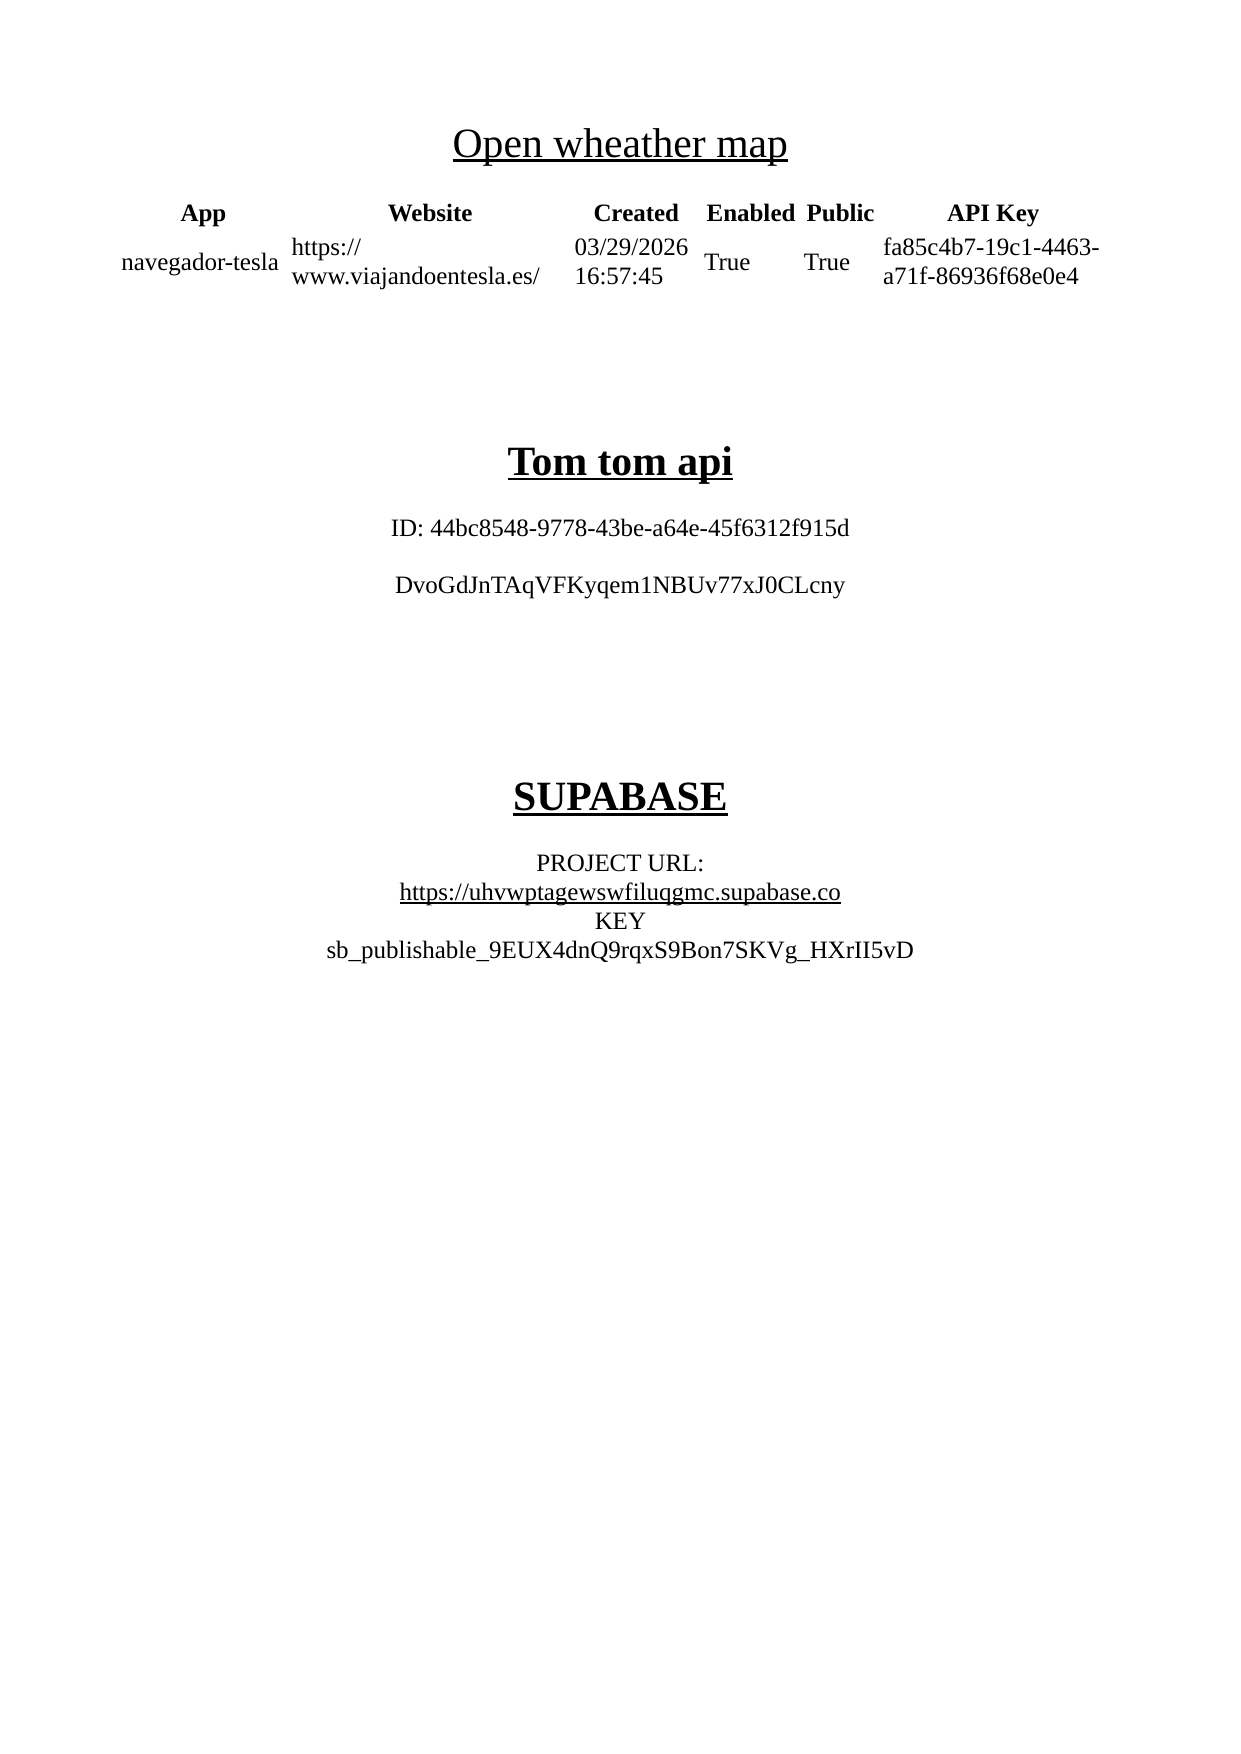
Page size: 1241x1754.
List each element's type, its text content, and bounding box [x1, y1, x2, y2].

table_header App [118, 195, 288, 229]
text Open wheather map [118, 118, 1122, 166]
table_cell True [801, 229, 880, 293]
table_cell 03/29/2026 16:57:45 [571, 229, 701, 293]
table_cell True [701, 229, 801, 293]
table_header API Key [880, 195, 1106, 229]
text https://uhvwptagewswfiluqgmc.supabase.co [118, 877, 1122, 906]
table_cell https://www.viajandoentesla.es/ [289, 229, 571, 293]
table_header Enabled [701, 195, 801, 229]
text SUPABASE [118, 772, 1122, 820]
text sb_publishable_9EUX4dnQ9rqxS9Bon7SKVg_HXrII5vD [118, 935, 1122, 963]
table_header Created [571, 195, 701, 229]
text PROJECT URL: [118, 848, 1122, 877]
table_cell fa85c4b7-19c1-4463-a71f-86936f68e0e4 [880, 229, 1106, 293]
table_header Website [289, 195, 571, 229]
text DvoGdJnTAqVFKyqem1NBUv77xJ0CLcny [118, 571, 1122, 599]
table_header [1106, 195, 1122, 229]
table_cell [1106, 229, 1122, 293]
text ID: 44bc8548-9778-43be-a64e-45f6312f915d [118, 513, 1122, 542]
table_header Public [801, 195, 880, 229]
text Tom tom api [118, 436, 1122, 484]
text KEY [118, 906, 1122, 935]
table_cell navegador-tesla [118, 229, 288, 293]
